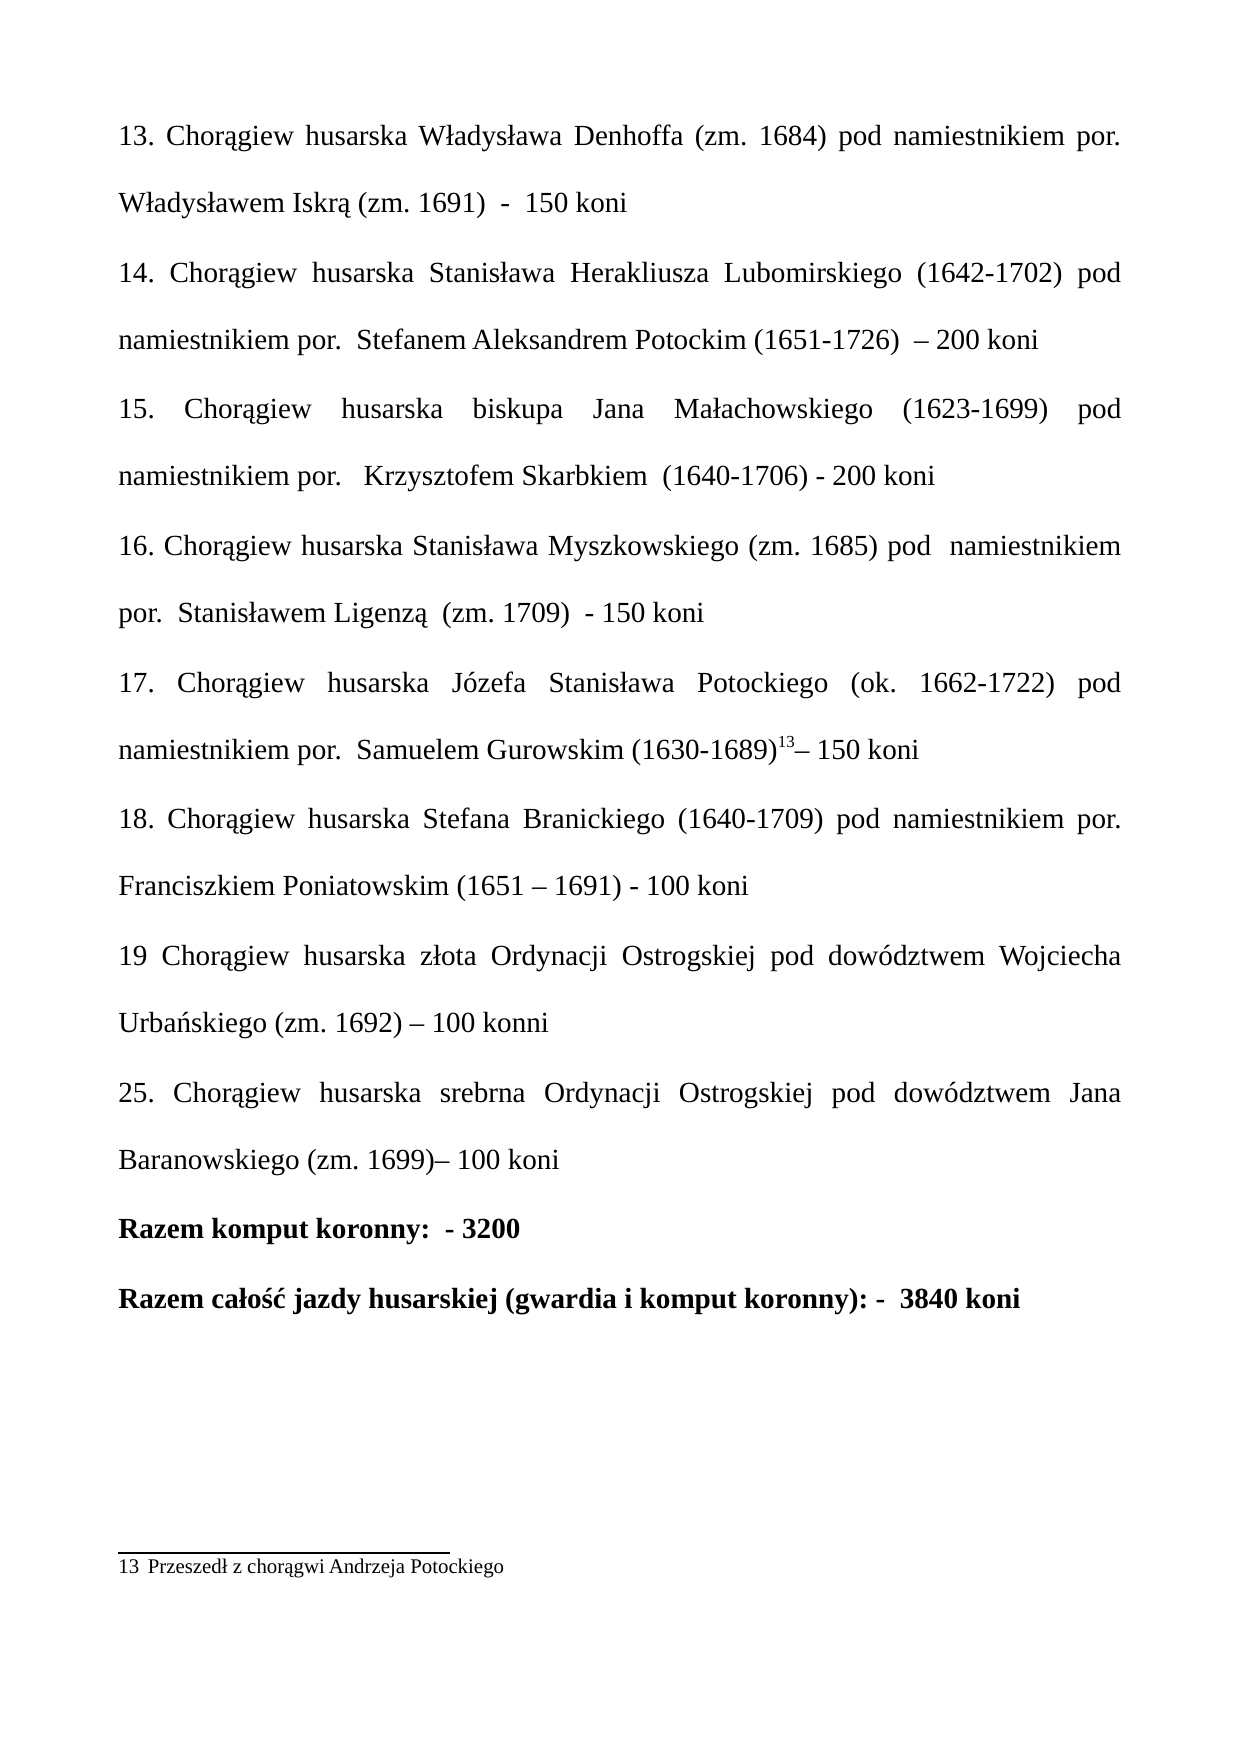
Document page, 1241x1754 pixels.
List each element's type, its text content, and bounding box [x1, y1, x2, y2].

text 18. Chorągiew husarska Stefana Branickiego (1640-1709) pod namiestnikiem por. Franciszkiem Poniatowskim (1651 – 1691) - 100 koni [118, 801, 1122, 902]
text 25. Chorągiew husarska srebrna Ordynacji Ostrogskiej pod dowództwem Jana Baranowskiego (zm. 1699)– 100 koni [118, 1075, 1122, 1175]
text Razem komput koronny: - 3200 [118, 1211, 1122, 1245]
text Przeszedł z chorągwi Andrzeja Potockiego [118, 1553, 1122, 1578]
text 13. Chorągiew husarska Władysława Denhoffa (zm. 1684) pod namiestnikiem por. Władysławem Iskrą (zm. 1691) - 150 koni [118, 118, 1122, 219]
text 15. Chorągiew husarska biskupa Jana Małachowskiego (1623-1699) pod namiestnikiem por. Krzysztofem Skarbkiem (1640-1706) - 200 koni [118, 391, 1122, 492]
text Razem całość jazdy husarskiej (gwardia i komput koronny): - 3840 koni [118, 1281, 1122, 1314]
text 17. Chorągiew husarska Józefa Stanisława Potockiego (ok. 1662-1722) pod namiestnikiem por. Samuelem Gurowskim (1630-1689)– 150 koni [118, 665, 1122, 765]
text 14. Chorągiew husarska Stanisława Herakliusza Lubomirskiego (1642-1702) pod namiestnikiem por. Stefanem Aleksandrem Potockim (1651-1726) – 200 koni [118, 255, 1122, 355]
text 19 Chorągiew husarska złota Ordynacji Ostrogskiej pod dowództwem Wojciecha Urbańskiego (zm. 1692) – 100 konni [118, 938, 1122, 1039]
text 16. Chorągiew husarska Stanisława Myszkowskiego (zm. 1685) pod namiestnikiem por. Stanisławem Ligenzą (zm. 1709) - 150 koni [118, 528, 1122, 629]
